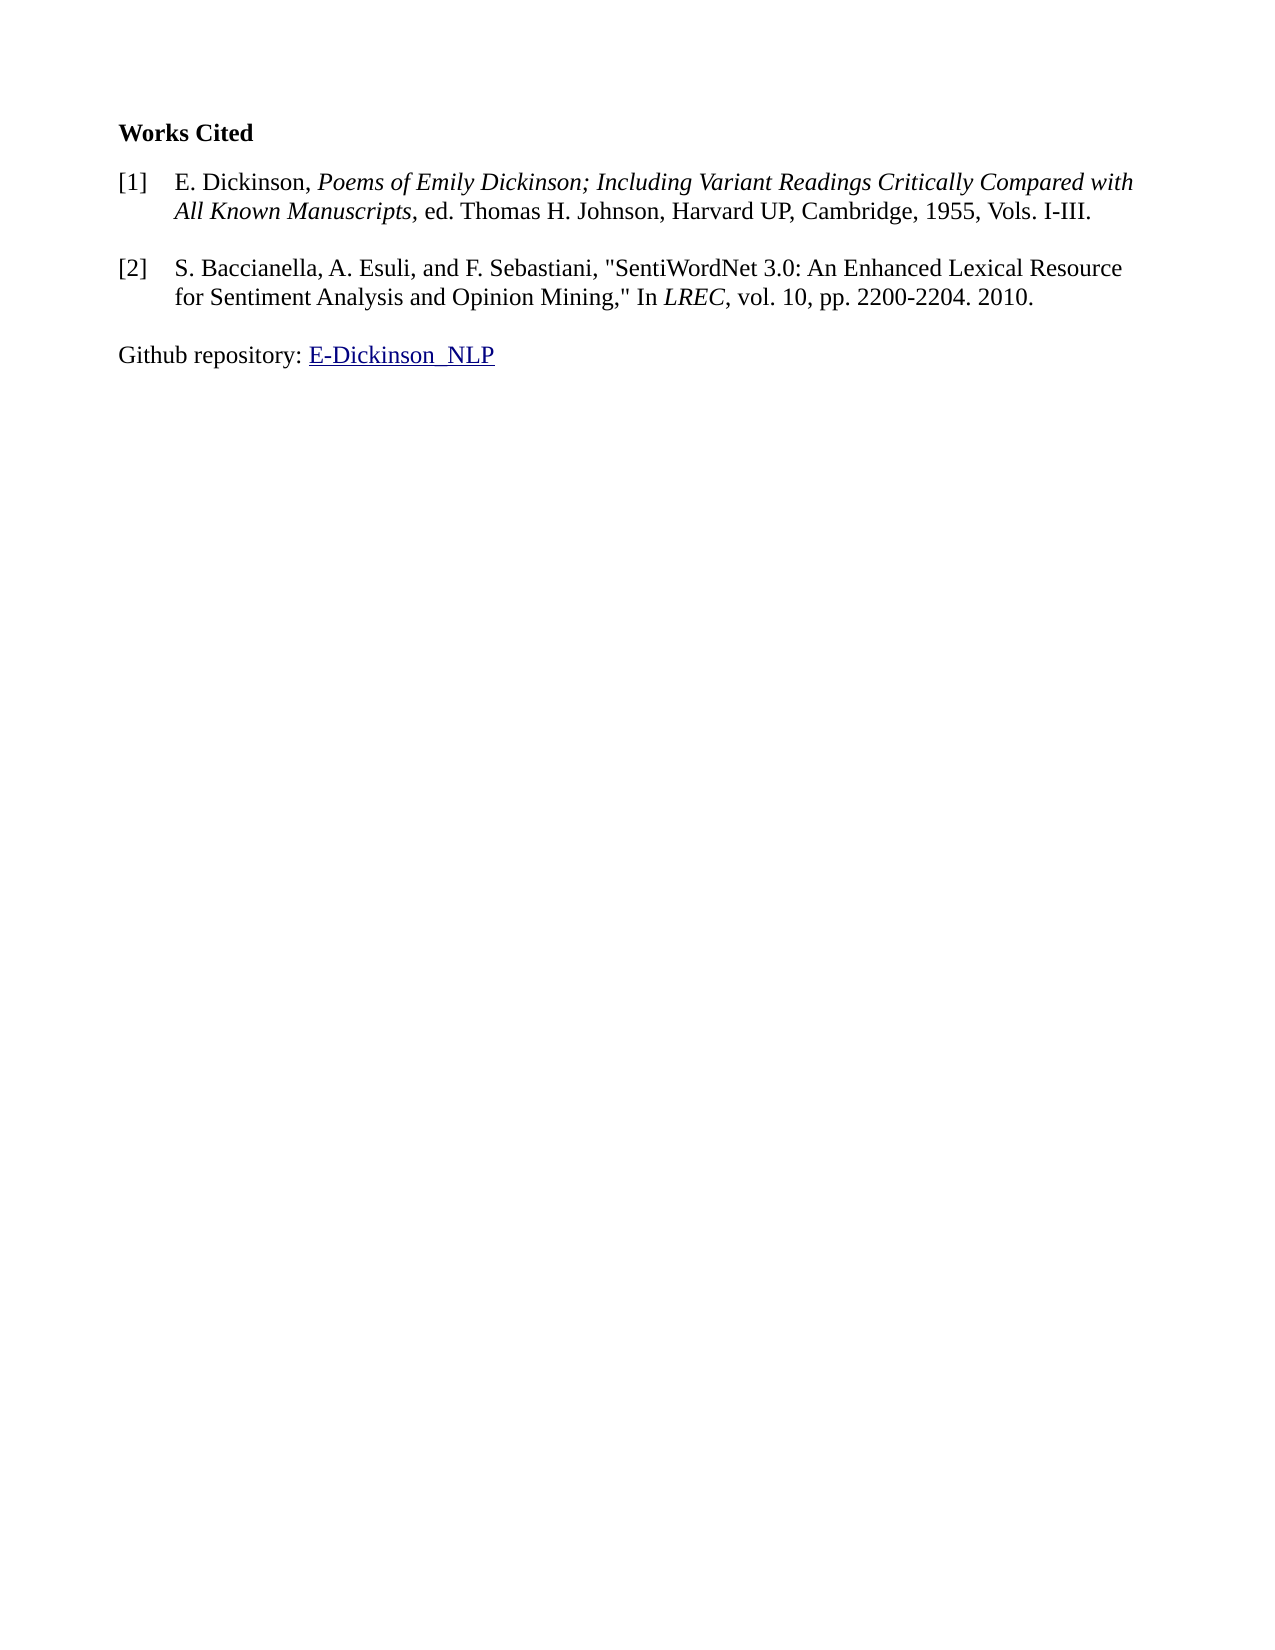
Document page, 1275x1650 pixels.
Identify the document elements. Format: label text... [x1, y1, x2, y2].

text [2] S. Baccianella, A. Esuli, and F. Sebastiani, "SentiWordNet 3.0: An Enhanced Lexical Resource for Sentiment Analysis and Opinion Mining," In LREC, vol. 10, pp. 2200-2204. 2010. [118, 253, 1157, 311]
text [1] E. Dickinson, Poems of Emily Dickinson; Including Variant Readings Critically Compared with All Known Manuscripts, ed. Thomas H. Johnson, Harvard UP, Cambridge, 1955, Vols. I-III. [118, 167, 1157, 225]
text Works Cited [118, 118, 1157, 147]
text Github repository: E-Dickinson_NLP [118, 340, 1157, 368]
